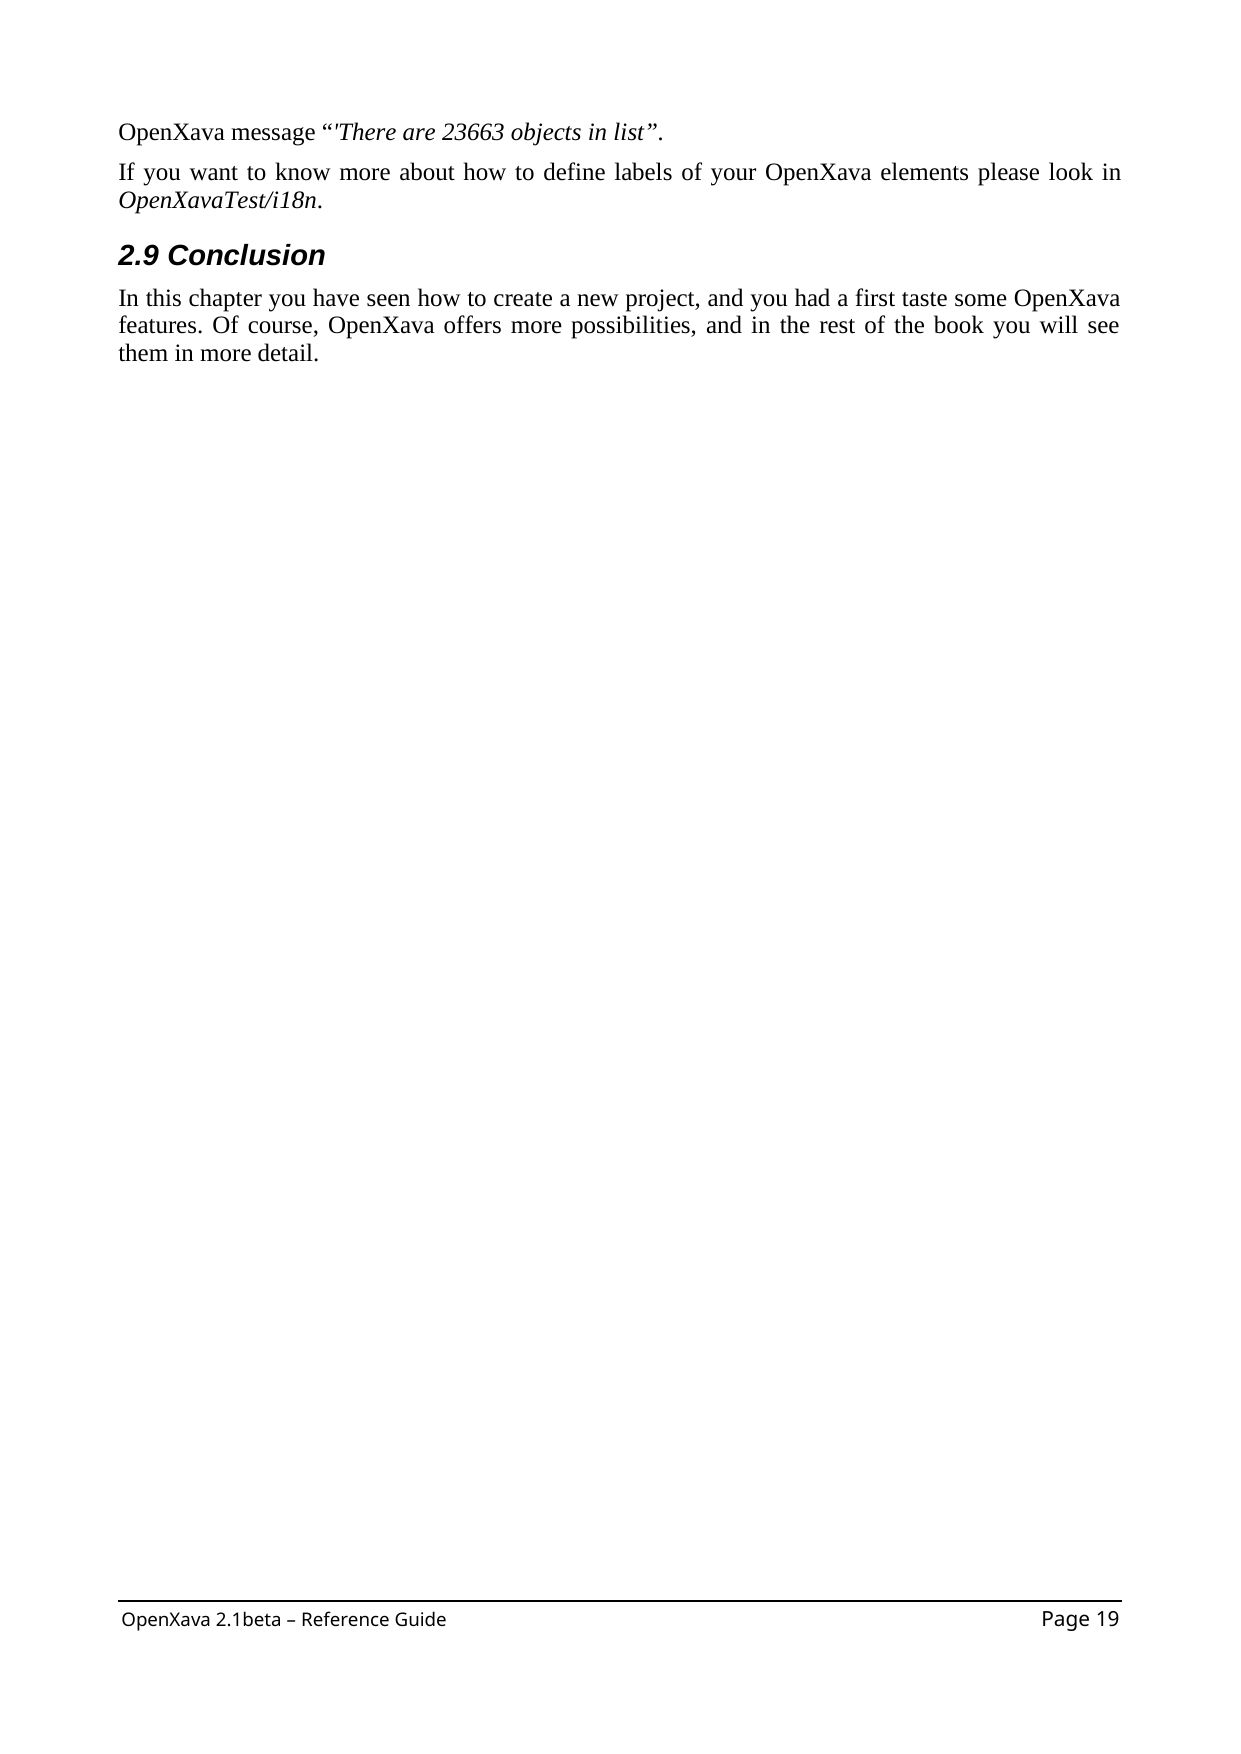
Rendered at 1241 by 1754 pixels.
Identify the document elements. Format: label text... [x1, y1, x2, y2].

subtitle Conclusion [118, 239, 1122, 271]
text In this chapter you have seen how to create a new project, and you had a first taste some OpenXava features. Of course, OpenXava offers more possibilities, and in the rest of the book you will see them in more detail. [118, 284, 1122, 367]
text If you want to know more about how to define labels of your OpenXava elements please look in OpenXavaTest/i18n. [118, 158, 1122, 214]
text OpenXava message “'There are 23663 objects in list”. [118, 118, 1122, 146]
